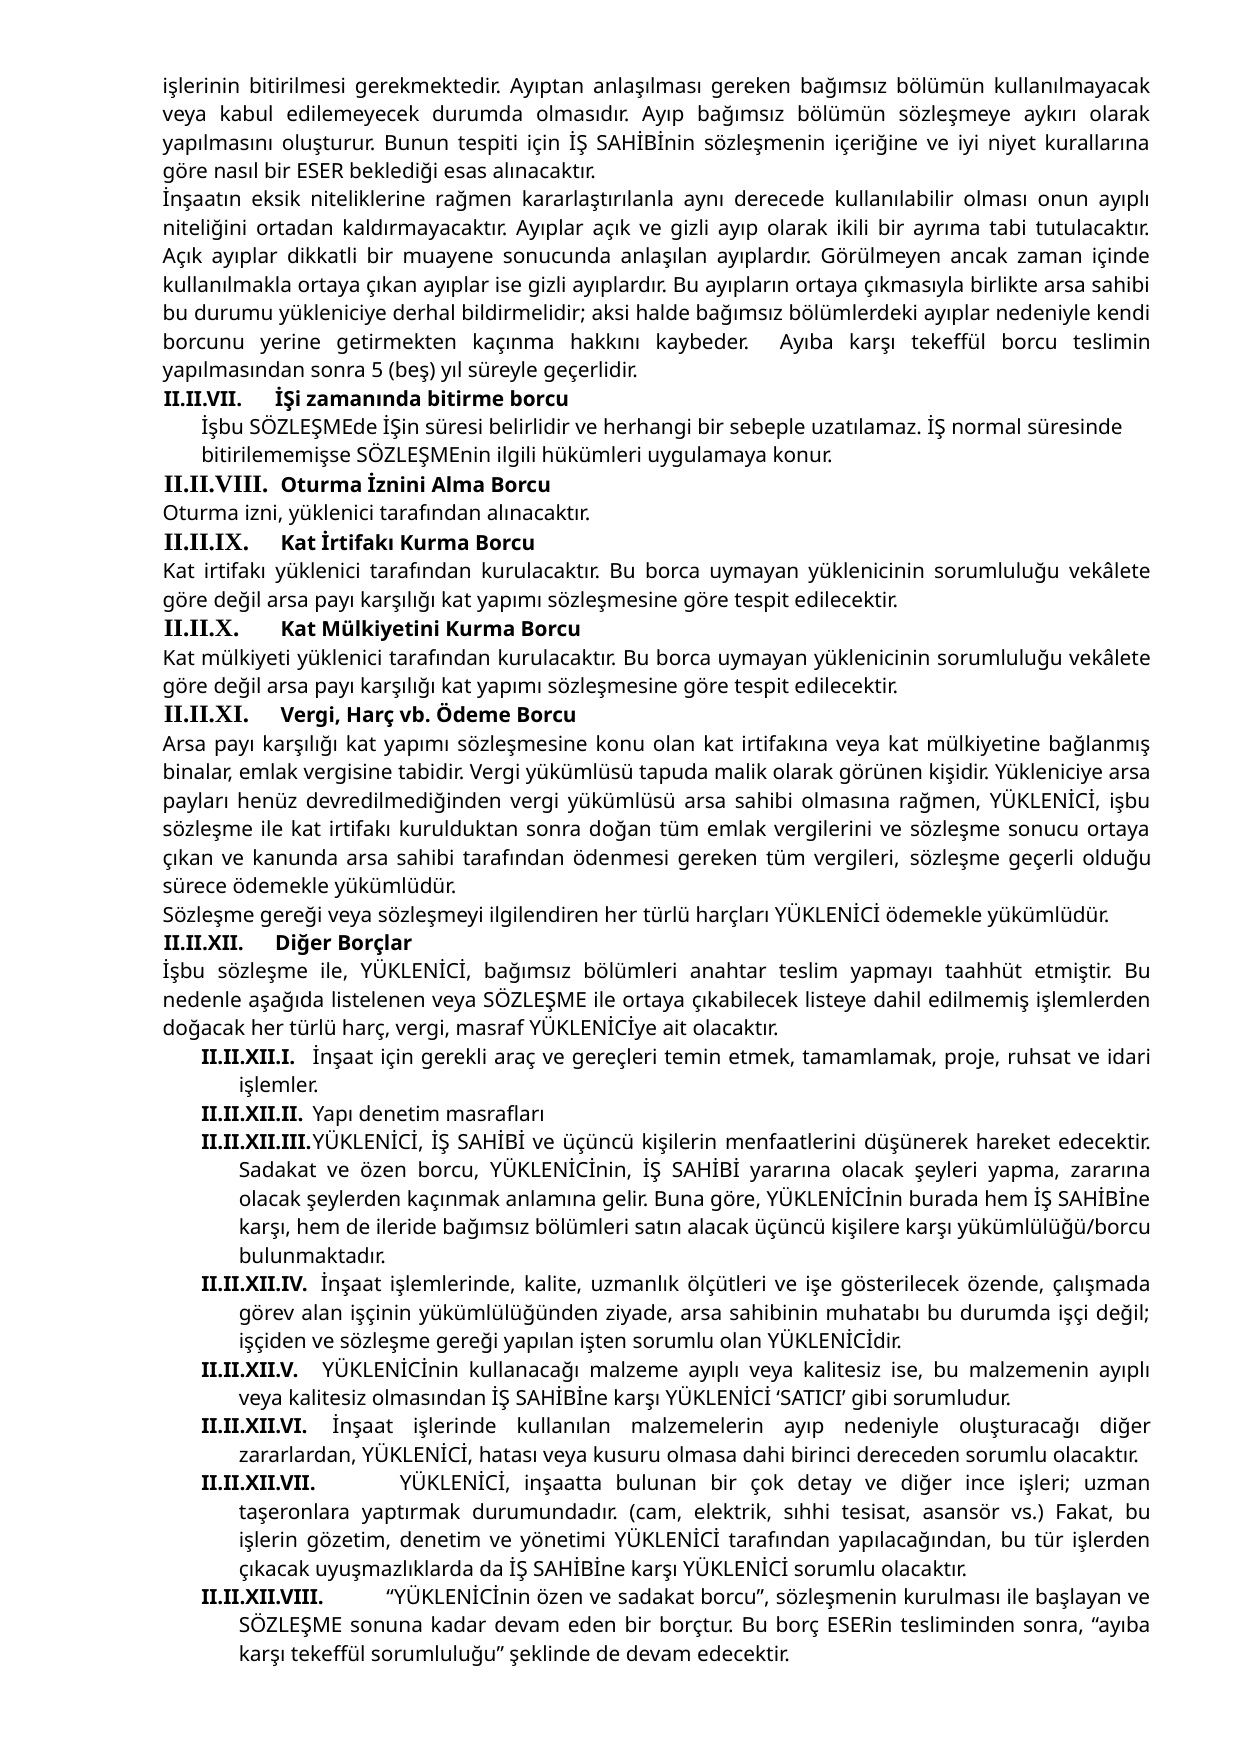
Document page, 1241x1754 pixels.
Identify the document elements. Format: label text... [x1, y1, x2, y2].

list Yapı denetim masrafları [201, 1099, 1152, 1127]
text İşbu sözleşme ile, YÜKLENİCİ, bağımsız bölümleri anahtar teslim yapmayı taahhüt etmiştir. Bu nedenle aşağıda listelenen veya SÖZLEŞME ile ortaya çıkabilecek listeye dahil edilmemiş işlemlerden doğacak her türlü harç, vergi, masraf YÜKLENİCİye ait olacaktır. [162, 957, 1152, 1042]
text Sözleşme gereği veya sözleşmeyi ilgilendiren her türlü harçları YÜKLENİCİ ödemekle yükümlüdür. [162, 900, 1152, 928]
list Vergi, Harç vb. Ödeme Borcu [163, 699, 1152, 729]
list Diğer Borçlar [163, 928, 1152, 957]
list İŞi zamanında bitirme borcu [163, 384, 1152, 412]
list “YÜKLENİCİnin özen ve sadakat borcu”, sözleşmenin kurulması ile başlayan ve SÖZLEŞME sonuna kadar devam eden bir borçtur. Bu borç ESERin tesliminden sonra, “ayıba karşı tekeffül sorumluluğu” şeklinde de devam edecektir. [201, 1582, 1152, 1667]
list YÜKLENİCİ, İŞ SAHİBİ ve üçüncü kişilerin menfaatlerini düşünerek hareket edecektir. Sadakat ve özen borcu, YÜKLENİCİnin, İŞ SAHİBİ yararına olacak şeyleri yapma, zararına olacak şeylerden kaçınmak anlamına gelir. Buna göre, YÜKLENİCİnin burada hem İŞ SAHİBİne karşı, hem de ileride bağımsız bölümleri satın alacak üçüncü kişilere karşı yükümlülüğü/borcu bulunmaktadır. [201, 1127, 1152, 1269]
list İşbu SÖZLEŞMEde İŞin süresi belirlidir ve herhangi bir sebeple uzatılamaz. İŞ normal süresinde bitirilememişse SÖZLEŞMEnin ilgili hükümleri uygulamaya konur. [163, 412, 1152, 469]
text İnşaatın eksik niteliklerine rağmen kararlaştırılanla aynı derecede kullanılabilir olması onun ayıplı niteliğini ortadan kaldırmayacaktır. Ayıplar açık ve gizli ayıp olarak ikili bir ayrıma tabi tutulacaktır. Açık ayıplar dikkatli bir muayene sonucunda anlaşılan ayıplardır. Görülmeyen ancak zaman içinde kullanılmakla ortaya çıkan ayıplar ise gizli ayıplardır. Bu ayıpların ortaya çıkmasıyla birlikte arsa sahibi bu durumu yükleniciye derhal bildirmelidir; aksi halde bağımsız bölümlerdeki ayıplar nedeniyle kendi borcunu yerine getirmekten kaçınma hakkını kaybeder. Ayıba karşı tekeffül borcu teslimin yapılmasından sonra 5 (beş) yıl süreyle geçerlidir. [162, 184, 1152, 384]
text işlerinin bitirilmesi gerekmektedir. Ayıptan anlaşılması gereken bağımsız bölümün kullanılmayacak veya kabul edilemeyecek durumda olmasıdır. Ayıp bağımsız bölümün sözleşmeye aykırı olarak yapılmasını oluşturur. Bunun tespiti için İŞ SAHİBİnin sözleşmenin içeriğine ve iyi niyet kurallarına göre nasıl bir ESER beklediği esas alınacaktır. [162, 71, 1152, 184]
list İnşaat işlemlerinde, kalite, uzmanlık ölçütleri ve işe gösterilecek özende, çalışmada görev alan işçinin yükümlülüğünden ziyade, arsa sahibinin muhatabı bu durumda işçi değil; işçiden ve sözleşme gereği yapılan işten sorumlu olan YÜKLENİCİdir. [201, 1269, 1152, 1355]
text Oturma izni, yüklenici tarafından alınacaktır. [162, 498, 1152, 527]
list Kat İrtifakı Kurma Borcu [163, 527, 1152, 556]
text Kat irtifakı yüklenici tarafından kurulacaktır. Bu borca uymayan yüklenicinin sorumluluğu vekâlete göre değil arsa payı karşılığı kat yapımı sözleşmesine göre tespit edilecektir. [162, 556, 1152, 613]
text Kat mülkiyeti yüklenici tarafından kurulacaktır. Bu borca uymayan yüklenicinin sorumluluğu vekâlete göre değil arsa payı karşılığı kat yapımı sözleşmesine göre tespit edilecektir. [162, 643, 1152, 699]
list YÜKLENİCİnin kullanacağı malzeme ayıplı veya kalitesiz ise, bu malzemenin ayıplı veya kalitesiz olmasından İŞ SAHİBİne karşı YÜKLENİCİ ‘SATICI’ gibi sorumludur. [201, 1355, 1152, 1412]
list İnşaat için gerekli araç ve gereçleri temin etmek, tamamlamak, proje, ruhsat ve idari işlemler. [201, 1042, 1152, 1099]
list Kat Mülkiyetini Kurma Borcu [163, 613, 1152, 643]
list İnşaat işlerinde kullanılan malzemelerin ayıp nedeniyle oluşturacağı diğer zararlardan, YÜKLENİCİ, hatası veya kusuru olmasa dahi birinci dereceden sorumlu olacaktır. [201, 1412, 1152, 1468]
list YÜKLENİCİ, inşaatta bulunan bir çok detay ve diğer ince işleri; uzman taşeronlara yaptırmak durumundadır. (cam, elektrik, sıhhi tesisat, asansör vs.) Fakat, bu işlerin gözetim, denetim ve yönetimi YÜKLENİCİ tarafından yapılacağından, bu tür işlerden çıkacak uyuşmazlıklarda da İŞ SAHİBİne karşı YÜKLENİCİ sorumlu olacaktır. [201, 1468, 1152, 1582]
text Arsa payı karşılığı kat yapımı sözleşmesine konu olan kat irtifakına veya kat mülkiyetine bağlanmış binalar, emlak vergisine tabidir. Vergi yükümlüsü tapuda malik olarak görünen kişidir. Yükleniciye arsa payları henüz devredilmediğinden vergi yükümlüsü arsa sahibi olmasına rağmen, YÜKLENİCİ, işbu sözleşme ile kat irtifakı kurulduktan sonra doğan tüm emlak vergilerini ve sözleşme sonucu ortaya çıkan ve kanunda arsa sahibi tarafından ödenmesi gereken tüm vergileri, sözleşme geçerli olduğu sürece ödemekle yükümlüdür. [162, 729, 1152, 900]
list Oturma İznini Alma Borcu [163, 469, 1152, 498]
